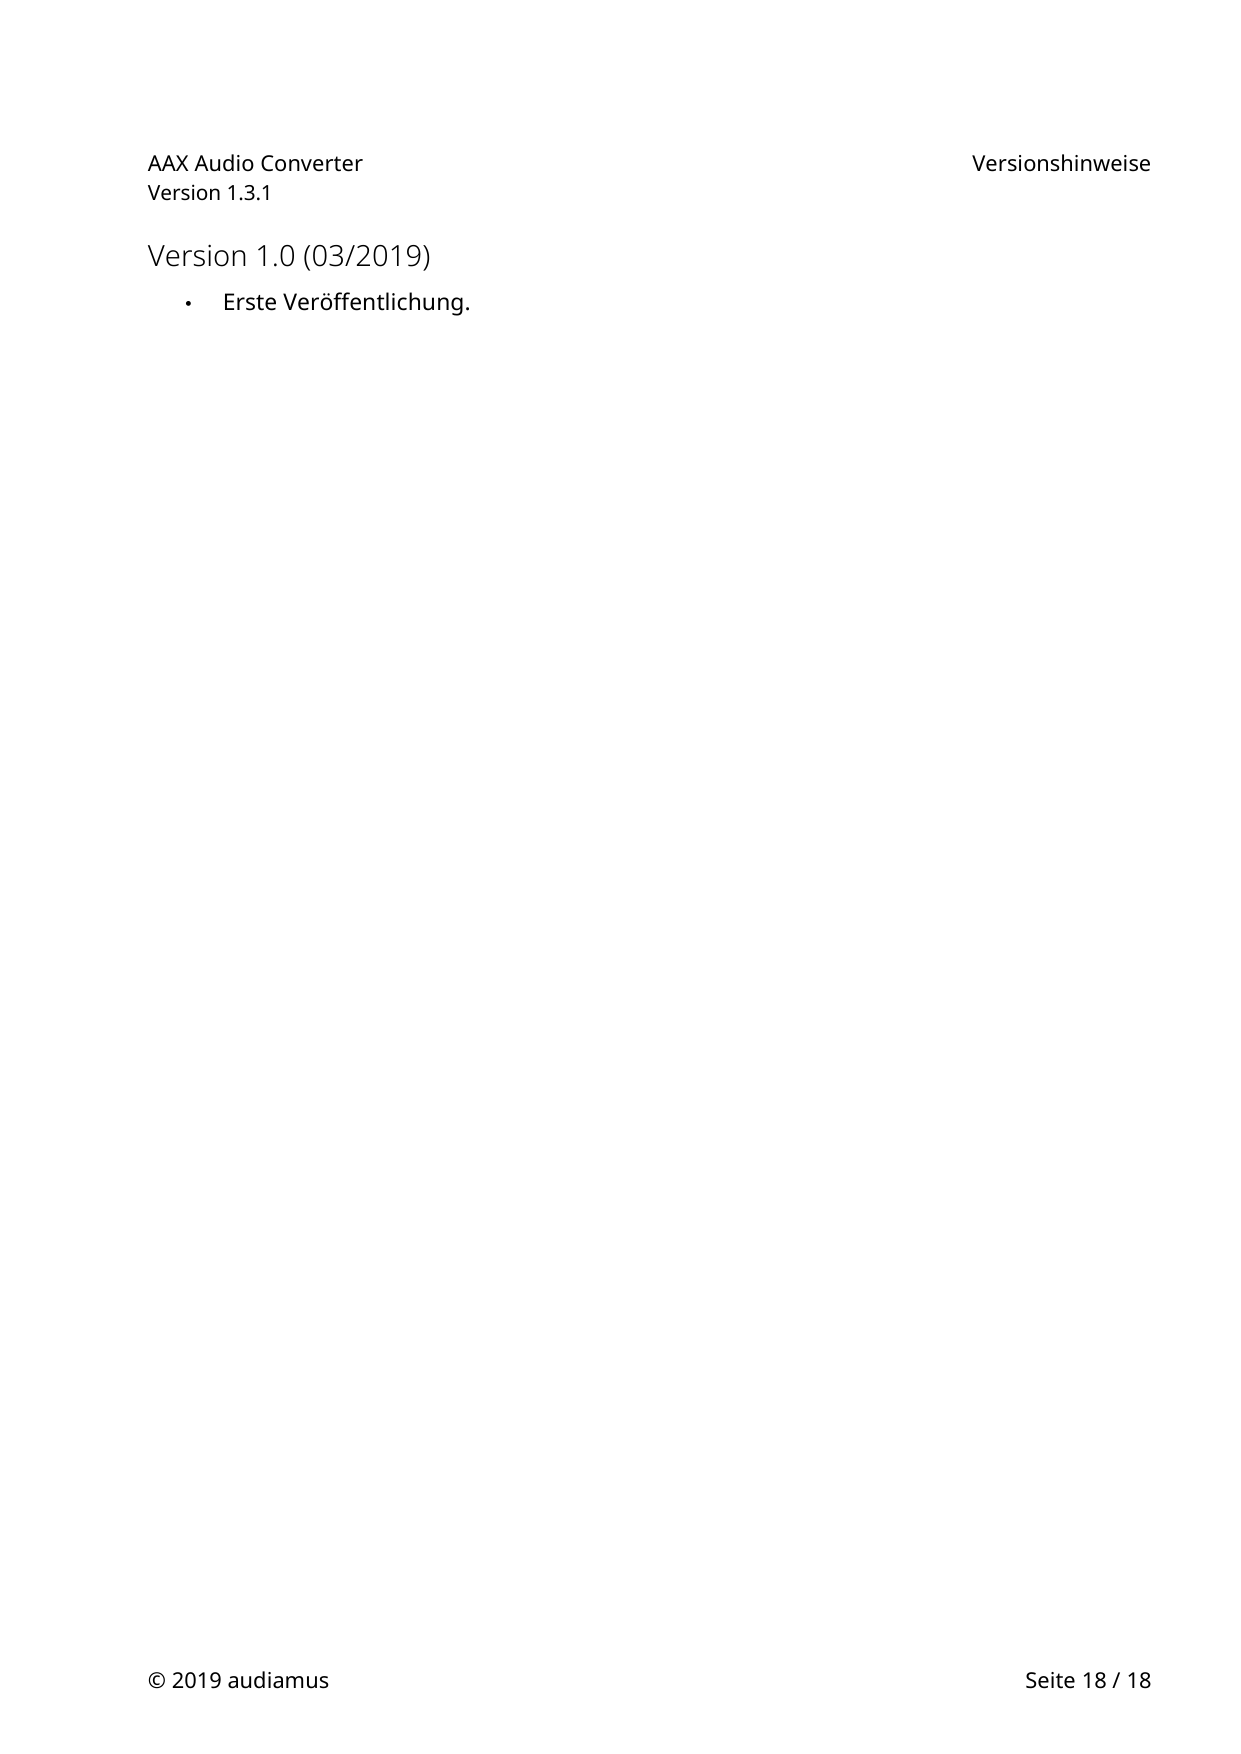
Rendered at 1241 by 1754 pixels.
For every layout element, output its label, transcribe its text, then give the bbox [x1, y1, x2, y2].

list Erste Veröffentlichung. [185, 286, 1152, 317]
subtitle Version 1.0 (03/2019) [148, 235, 1152, 275]
